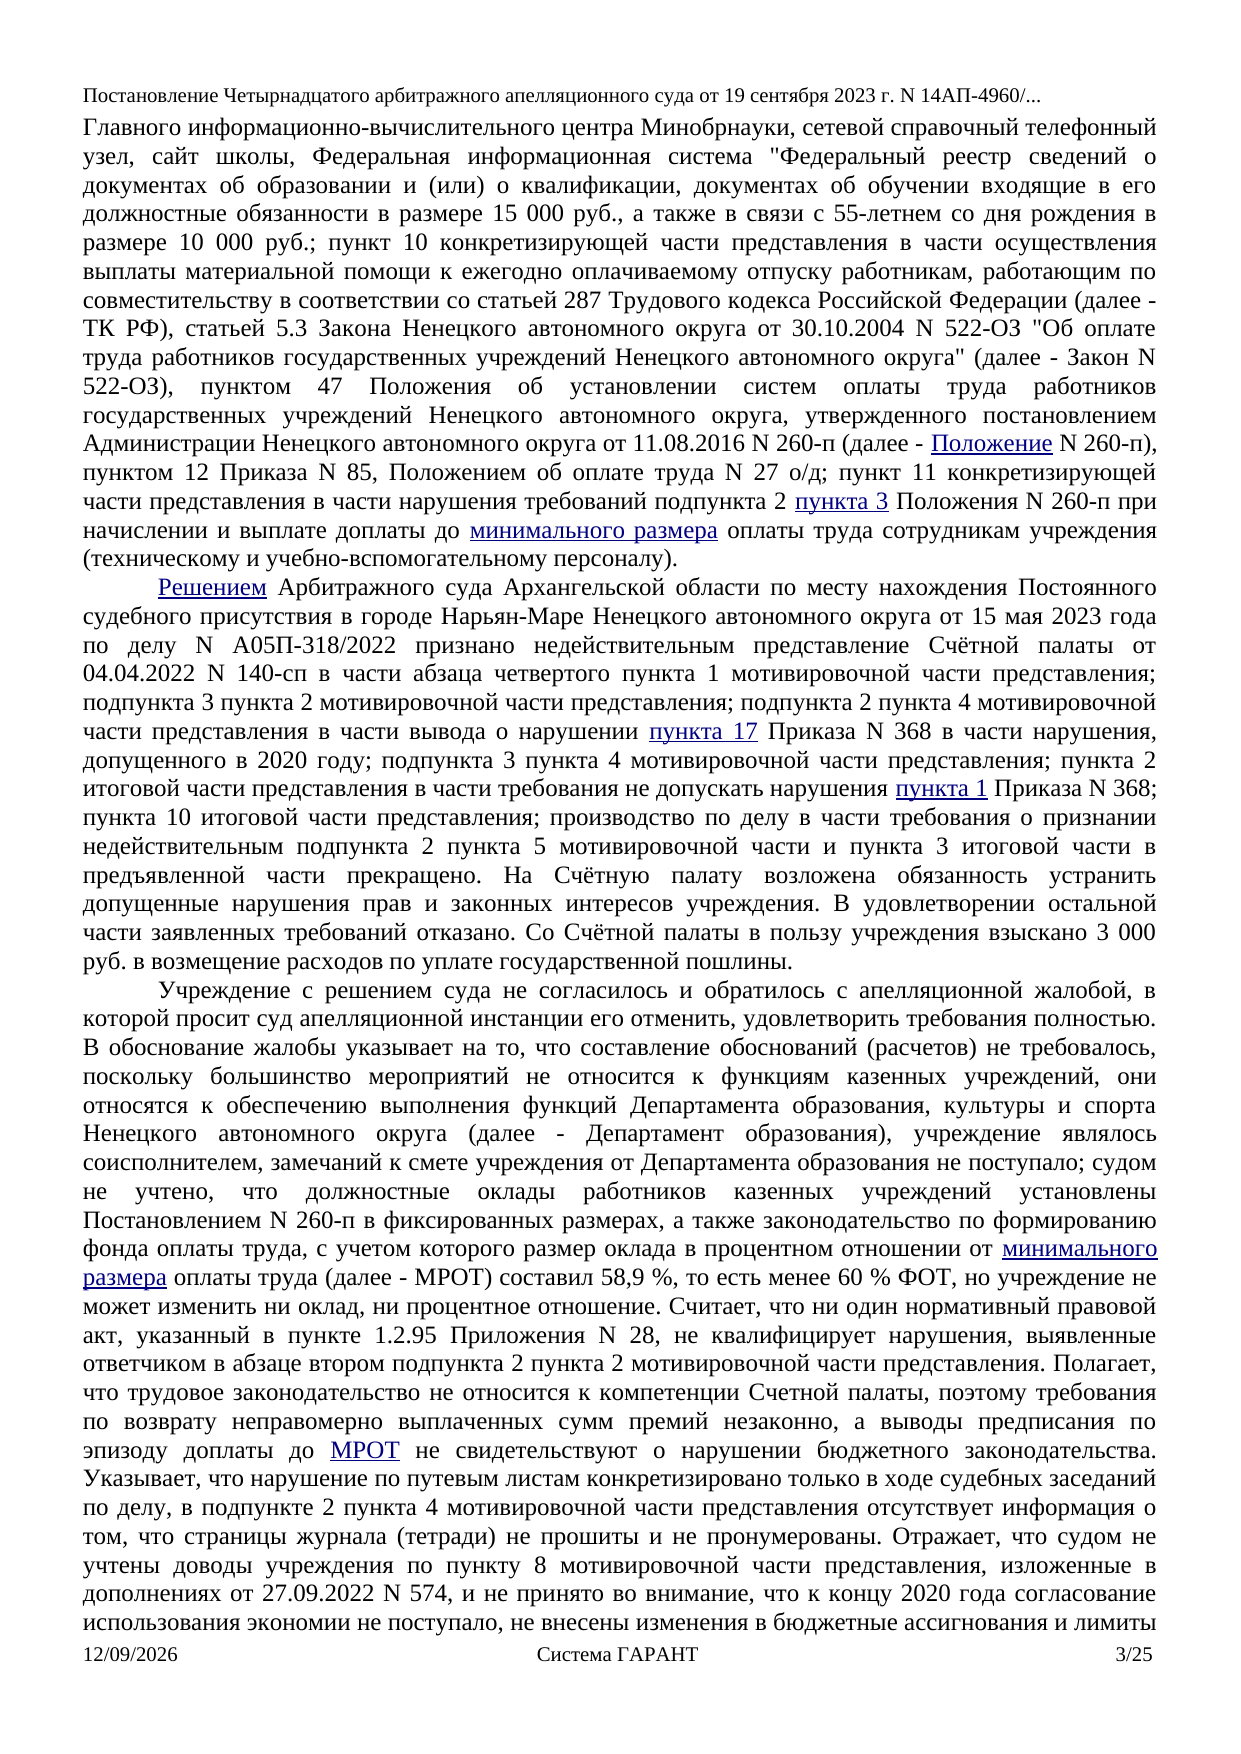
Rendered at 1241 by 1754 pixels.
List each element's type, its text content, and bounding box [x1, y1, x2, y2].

text Учреждение с решением суда не согласилось и обратилось с апелляционной жалобой, в которой просит суд апелляционной инстанции его отменить, удовлетворить требования полностью. В обоснование жалобы указывает на то, что составление обоснований (расчетов) не требовалось, поскольку большинство мероприятий не относится к функциям казенных учреждений, они относятся к обеспечению выполнения функций Департамента образования, культуры и спорта Ненецкого автономного округа (далее - Департамент образования), учреждение являлось соисполнителем, замечаний к смете учреждения от Департамента образования не поступало; судом не учтено, что должностные оклады работников казенных учреждений установлены Постановлением N 260-п в фиксированных размерах, а также законодательство по формированию фонда оплаты труда, с учетом которого размер оклада в процентном отношении от минимального размера оплаты труда (далее - МРОТ) составил 58,9 %, то есть менее 60 % ФОТ, но учреждение не может изменить ни оклад, ни процентное отношение. Считает, что ни один нормативный правовой акт, указанный в пункте 1.2.95 Приложения N 28, не квалифицирует нарушения, выявленные ответчиком в абзаце втором подпункта 2 пункта 2 мотивировочной части представления. Полагает, что трудовое законодательство не относится к компетенции Счетной палаты, поэтому требования по возврату неправомерно выплаченных сумм премий незаконно, а выводы предписания по эпизоду доплаты до МРОТ не свидетельствуют о нарушении бюджетного законодательства. Указывает, что нарушение по путевым листам конкретизировано только в ходе судебных заседаний по делу, в подпункте 2 пункта 4 мотивировочной части представления отсутствует информация о том, что страницы журнала (тетради) не прошиты и не пронумерованы. Отражает, что судом не учтены доводы учреждения по пункту 8 мотивировочной части представления, изложенные в дополнениях от 27.09.2022 N 574, и не принято во внимание, что к концу 2020 года согласование использования экономии не поступало, не внесены изменения в бюджетные ассигнования и лимиты [83, 975, 1157, 1636]
text Главного информационно-вычислительного центра Минобрнауки, сетевой справочный телефонный узел, сайт школы, Федеральная информационная система "Федеральный реестр сведений о документах об образовании и (или) о квалификации, документах об обучении входящие в его должностные обязанности в размере 15 000 руб., а также в связи с 55-летнем со дня рождения в размере 10 000 руб.; пункт 10 конкретизирующей части представления в части осуществления выплаты материальной помощи к ежегодно оплачиваемому отпуску работникам, работающим по совместительству в соответствии со статьей 287 Трудового кодекса Российской Федерации (далее - ТК РФ), статьей 5.3 Закона Ненецкого автономного округа от 30.10.2004 N 522-ОЗ "Об оплате труда работников государственных учреждений Ненецкого автономного округа" (далее - Закон N 522-ОЗ), пунктом 47 Положения об установлении систем оплаты труда работников государственных учреждений Ненецкого автономного округа, утвержденного постановлением Администрации Ненецкого автономного округа от 11.08.2016 N 260-п (далее - Положение N 260-п), пунктом 12 Приказа N 85, Положением об оплате труда N 27 о/д; пункт 11 конкретизирующей части представления в части нарушения требований подпункта 2 пункта 3 Положения N 260-п при начислении и выплате доплаты до минимального размера оплаты труда сотрудникам учреждения (техническому и учебно-вспомогательному персоналу). [83, 112, 1157, 572]
text Решением Арбитражного суда Архангельской области по месту нахождения Постоянного судебного присутствия в городе Нарьян-Маре Ненецкого автономного округа от 15 мая 2023 года по делу N А05П-318/2022 признано недействительным представление Счётной палаты от 04.04.2022 N 140-сп в части абзаца четвертого пункта 1 мотивировочной части представления; подпункта 3 пункта 2 мотивировочной части представления; подпункта 2 пункта 4 мотивировочной части представления в части вывода о нарушении пункта 17 Приказа N 368 в части нарушения, допущенного в 2020 году; подпункта 3 пункта 4 мотивировочной части представления; пункта 2 итоговой части представления в части требования не допускать нарушения пункта 1 Приказа N 368; пункта 10 итоговой части представления; производство по делу в части требования о признании недействительным подпункта 2 пункта 5 мотивировочной части и пункта 3 итоговой части в предъявленной части прекращено. На Счётную палату возложена обязанность устранить допущенные нарушения прав и законных интересов учреждения. В удовлетворении остальной части заявленных требований отказано. Со Счётной палаты в пользу учреждения взыскано 3 000 руб. в возмещение расходов по уплате государственной пошлины. [83, 572, 1157, 975]
